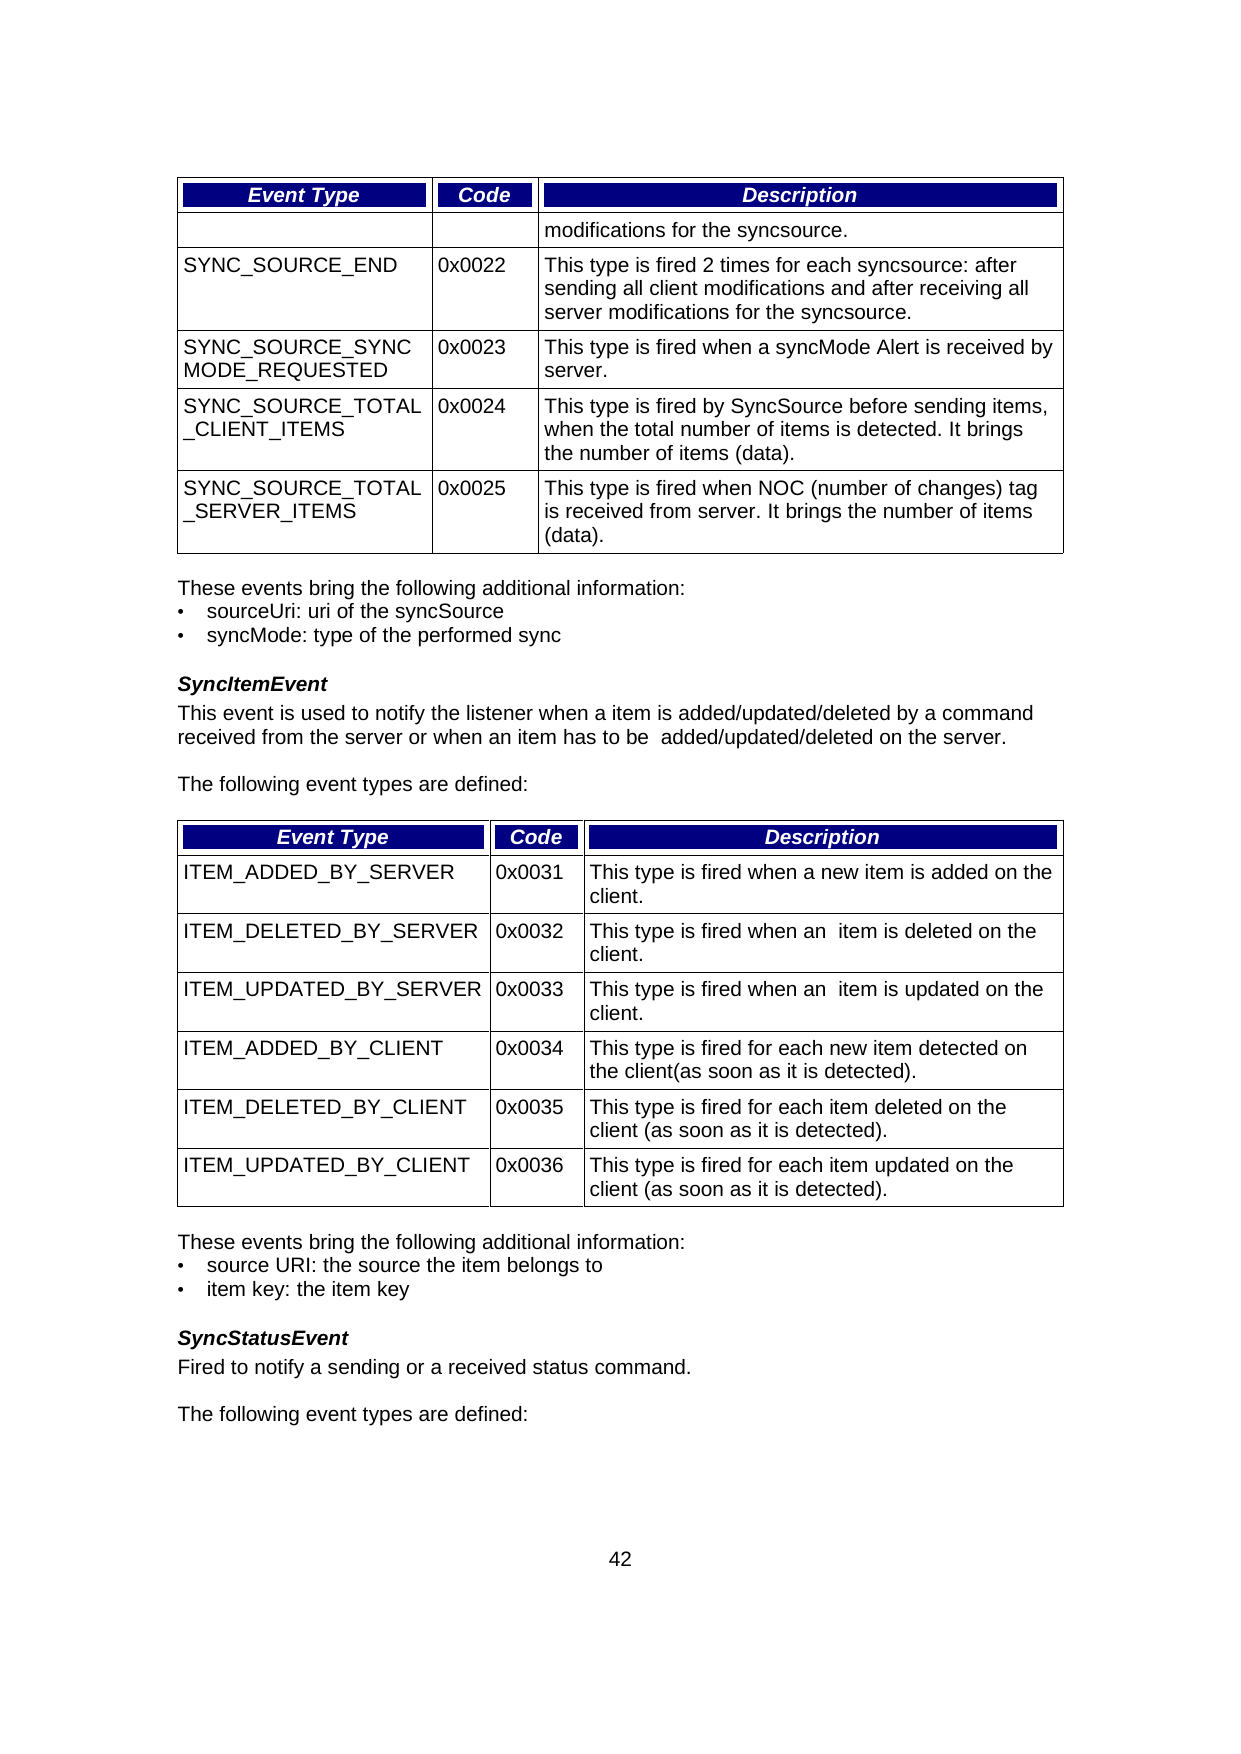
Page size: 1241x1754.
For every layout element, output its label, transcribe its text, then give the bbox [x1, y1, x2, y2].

table_cell SYNC_SOURCE_END [178, 248, 432, 330]
table_cell 0x0025 [433, 471, 538, 553]
table_cell SYNC_SOURCE_TOTAL_CLIENT_ITEMS [178, 389, 432, 470]
table_header Description [539, 178, 1063, 212]
text The following event types are defined: [177, 772, 1063, 796]
subtitle SyncStatusEvent [177, 1326, 1063, 1349]
table_cell This type is fired when a syncMode Alert is received by server. [539, 331, 1063, 388]
table_cell This type is fired for each item deleted on the client (as soon as it is detected). [585, 1090, 1063, 1148]
subtitle SyncItemEvent [177, 672, 1063, 696]
list sourceUri: uri of the syncSource [177, 600, 1063, 623]
table_cell 0x0036 [491, 1149, 583, 1206]
table_cell ITEM_ADDED_BY_SERVER [178, 856, 489, 913]
table_cell This type is fired when an item is deleted on the client. [585, 914, 1063, 972]
table_cell ITEM_UPDATED_BY_CLIENT [178, 1149, 489, 1206]
list syncMode: type of the performed sync [177, 623, 1063, 647]
table_cell ITEM_DELETED_BY_SERVER [178, 914, 489, 972]
table_cell This type is fired when NOC (number of changes) tag is received from server. It brings the number of items (data). [539, 471, 1063, 553]
table_cell SYNC_SOURCE_TOTAL_SERVER_ITEMS [178, 471, 432, 553]
table_cell SYNC_SOURCE_SYNCMODE_REQUESTED [178, 331, 432, 388]
table_cell 0x0035 [491, 1090, 583, 1148]
table_cell ITEM_UPDATED_BY_SERVER [178, 973, 489, 1031]
table_cell [433, 213, 538, 247]
table_cell This type is fired when an item is updated on the client. [585, 973, 1063, 1031]
table_cell ITEM_ADDED_BY_CLIENT [178, 1032, 489, 1089]
list source URI: the source the item belongs to [177, 1254, 1063, 1277]
table_cell This type is fired 2 times for each syncsource: after sending all client modifications and after receiving all server modifications for the syncsource. [539, 248, 1063, 330]
table_cell 0x0033 [491, 973, 583, 1031]
table_header Code [433, 178, 538, 212]
table_cell ITEM_DELETED_BY_CLIENT [178, 1090, 489, 1148]
table_cell modifications for the syncsource. [539, 213, 1063, 247]
table_header Description [585, 821, 1063, 855]
table_cell [178, 213, 432, 247]
text This event is used to notify the listener when a item is added/updated/deleted by a command received from the server or when an item has to be added/updated/deleted on the server. [177, 702, 1063, 749]
table_cell 0x0031 [491, 856, 583, 913]
table_header Code [491, 821, 583, 855]
table_cell 0x0024 [433, 389, 538, 470]
table_cell 0x0023 [433, 331, 538, 388]
table_cell This type is fired for each new item detected on the client(as soon as it is detected). [585, 1032, 1063, 1089]
table_cell This type is fired when a new item is added on the client. [585, 856, 1063, 913]
table_cell This type is fired by SyncSource before sending items, when the total number of items is detected. It brings the number of items (data). [539, 389, 1063, 470]
text These events bring the following additional information: [177, 576, 1063, 600]
text Fired to notify a sending or a received status command. [177, 1356, 1063, 1379]
table_cell This type is fired for each item updated on the client (as soon as it is detected). [585, 1149, 1063, 1206]
table_header Event Type [178, 178, 432, 212]
table_cell 0x0032 [491, 914, 583, 972]
table_cell 0x0022 [433, 248, 538, 330]
list item key: the item key [177, 1277, 1063, 1301]
text These events bring the following additional information: [177, 1230, 1063, 1254]
table_header Event Type [178, 821, 489, 855]
text The following event types are defined: [177, 1403, 1063, 1426]
table_cell 0x0034 [491, 1032, 583, 1089]
